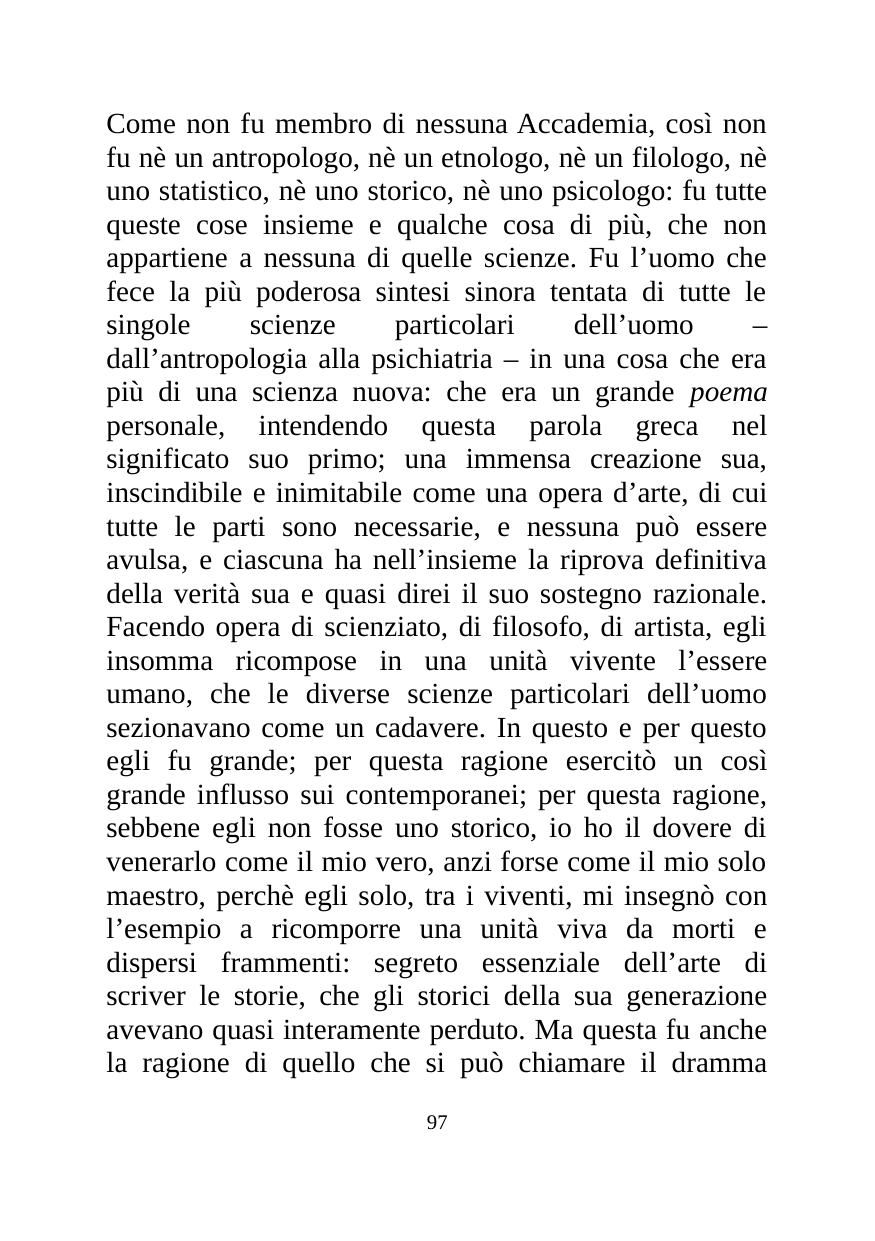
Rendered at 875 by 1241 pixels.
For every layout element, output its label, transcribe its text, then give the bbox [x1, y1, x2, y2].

text Come non fu membro di nessuna Accademia, così non fu nè un antropologo, nè un etnologo, nè un filologo, nè uno statistico, nè uno storico, nè uno psicologo: fu tutte queste cose insieme e qualche cosa di più, che non appartiene a nessuna di quelle scienze. Fu l’uomo che fece la più poderosa sintesi sinora tentata di tutte le singole scienze particolari dell’uomo – dall’antropologia alla psichiatria – in una cosa che era più di una scienza nuova: che era un grande poema personale, intendendo questa parola greca nel significato suo primo; una immensa creazione sua, inscindibile e inimitabile come una opera d’arte, di cui tutte le parti sono necessarie, e nessuna può essere avulsa, e ciascuna ha nell’insieme la riprova definitiva della verità sua e quasi direi il suo sostegno razionale. Facendo opera di scienziato, di filosofo, di artista, egli insomma ricompose in una unità vivente l’essere umano, che le diverse scienze particolari dell’uomo sezionavano come un cadavere. In questo e per questo egli fu grande; per questa ragione esercitò un così grande influsso sui contemporanei; per questa ragione, sebbene egli non fosse uno storico, io ho il dovere di venerarlo come il mio vero, anzi forse come il mio solo maestro, perchè egli solo, tra i viventi, mi insegnò con l’esempio a ricomporre una unità viva da morti e dispersi frammenti: segreto essenziale dell’arte di scriver le storie, che gli storici della sua generazione avevano quasi interamente perduto. Ma questa fu anche la ragione di quello che si può chiamare il dramma [106, 106, 768, 1079]
